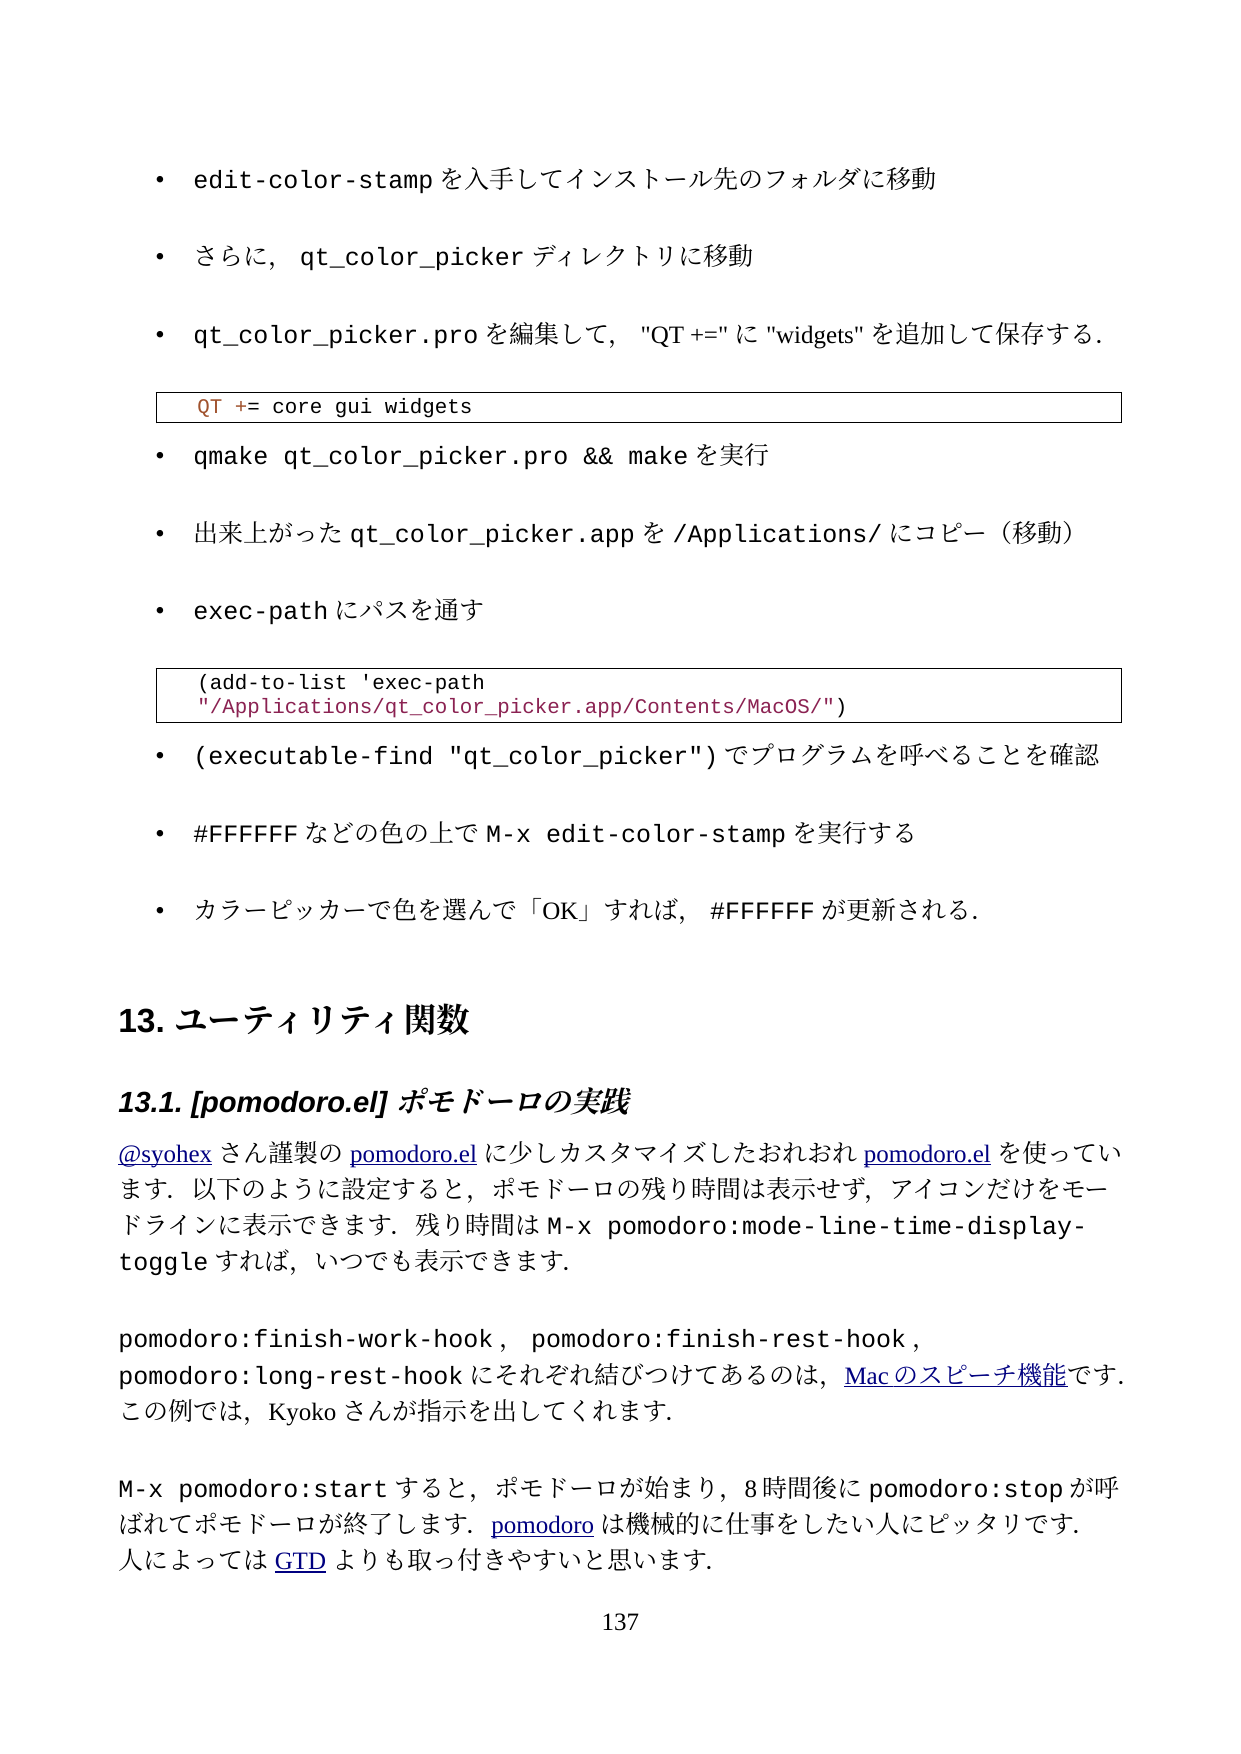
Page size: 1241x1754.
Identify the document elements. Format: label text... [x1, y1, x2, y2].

text pomodoro:finish-work-hook ， pomodoro:finish-rest-hook ， pomodoro:long-rest-hook にそれぞれ結びつけてあるのは，Macのスピーチ機能です．この例では，Kyoko さんが指示を出してくれます． [118, 1319, 1122, 1456]
subtitle ユーティリティ関数 [118, 993, 1122, 1042]
list カラーピッカーで色を選んで「OK」すれば， #FFFFFF が更新される． [156, 891, 1122, 956]
list 出来上がった qt_color_picker.app を /Applications/ にコピー（移動） [156, 513, 1122, 578]
list (add-to-list 'exec-path "/Applications/qt_color_picker.app/Contents/MacOS/") [157, 669, 1121, 722]
list edit-color-stamp を入手してインストール先のフォルダに移動 [156, 159, 1122, 224]
list さらに， qt_color_picker ディレクトリに移動 [156, 237, 1122, 302]
list qt_color_picker.pro を編集して， "QT +=" に "widgets" を追加して保存する． [156, 314, 1122, 379]
list [156, 118, 1122, 147]
text M-x pomodoro:start すると，ポモドーロが始まり，8時間後に pomodoro:stop が呼ばれてポモドーロが終了します．pomodoro は機械的に仕事をしたい人にピッタリです．人によっては GTD よりも取っ付きやすいと思います． [118, 1469, 1122, 1577]
list (executable-find "qt_color_picker") でプログラムを呼べることを確認 [156, 736, 1122, 801]
list #FFFFFF などの色の上で M-x edit-color-stamp を実行する [156, 813, 1122, 878]
list QT += core gui widgets [157, 393, 1121, 422]
subtitle [pomodoro.el] ポモドーロの実践 [118, 1079, 1122, 1121]
list exec-path にパスを通す [156, 591, 1122, 656]
text @syohex さん謹製の pomodoro.el に少しカスタマイズしたおれおれ pomodoro.el を使っています．以下のように設定すると，ポモドーロの残り時間は表示せず，アイコンだけをモードラインに表示できます．残り時間は M-x pomodoro:mode-line-time-display-toggle すれば，いつでも表示できます． [118, 1133, 1122, 1307]
list qmake qt_color_picker.pro && make を実行 [156, 436, 1122, 501]
